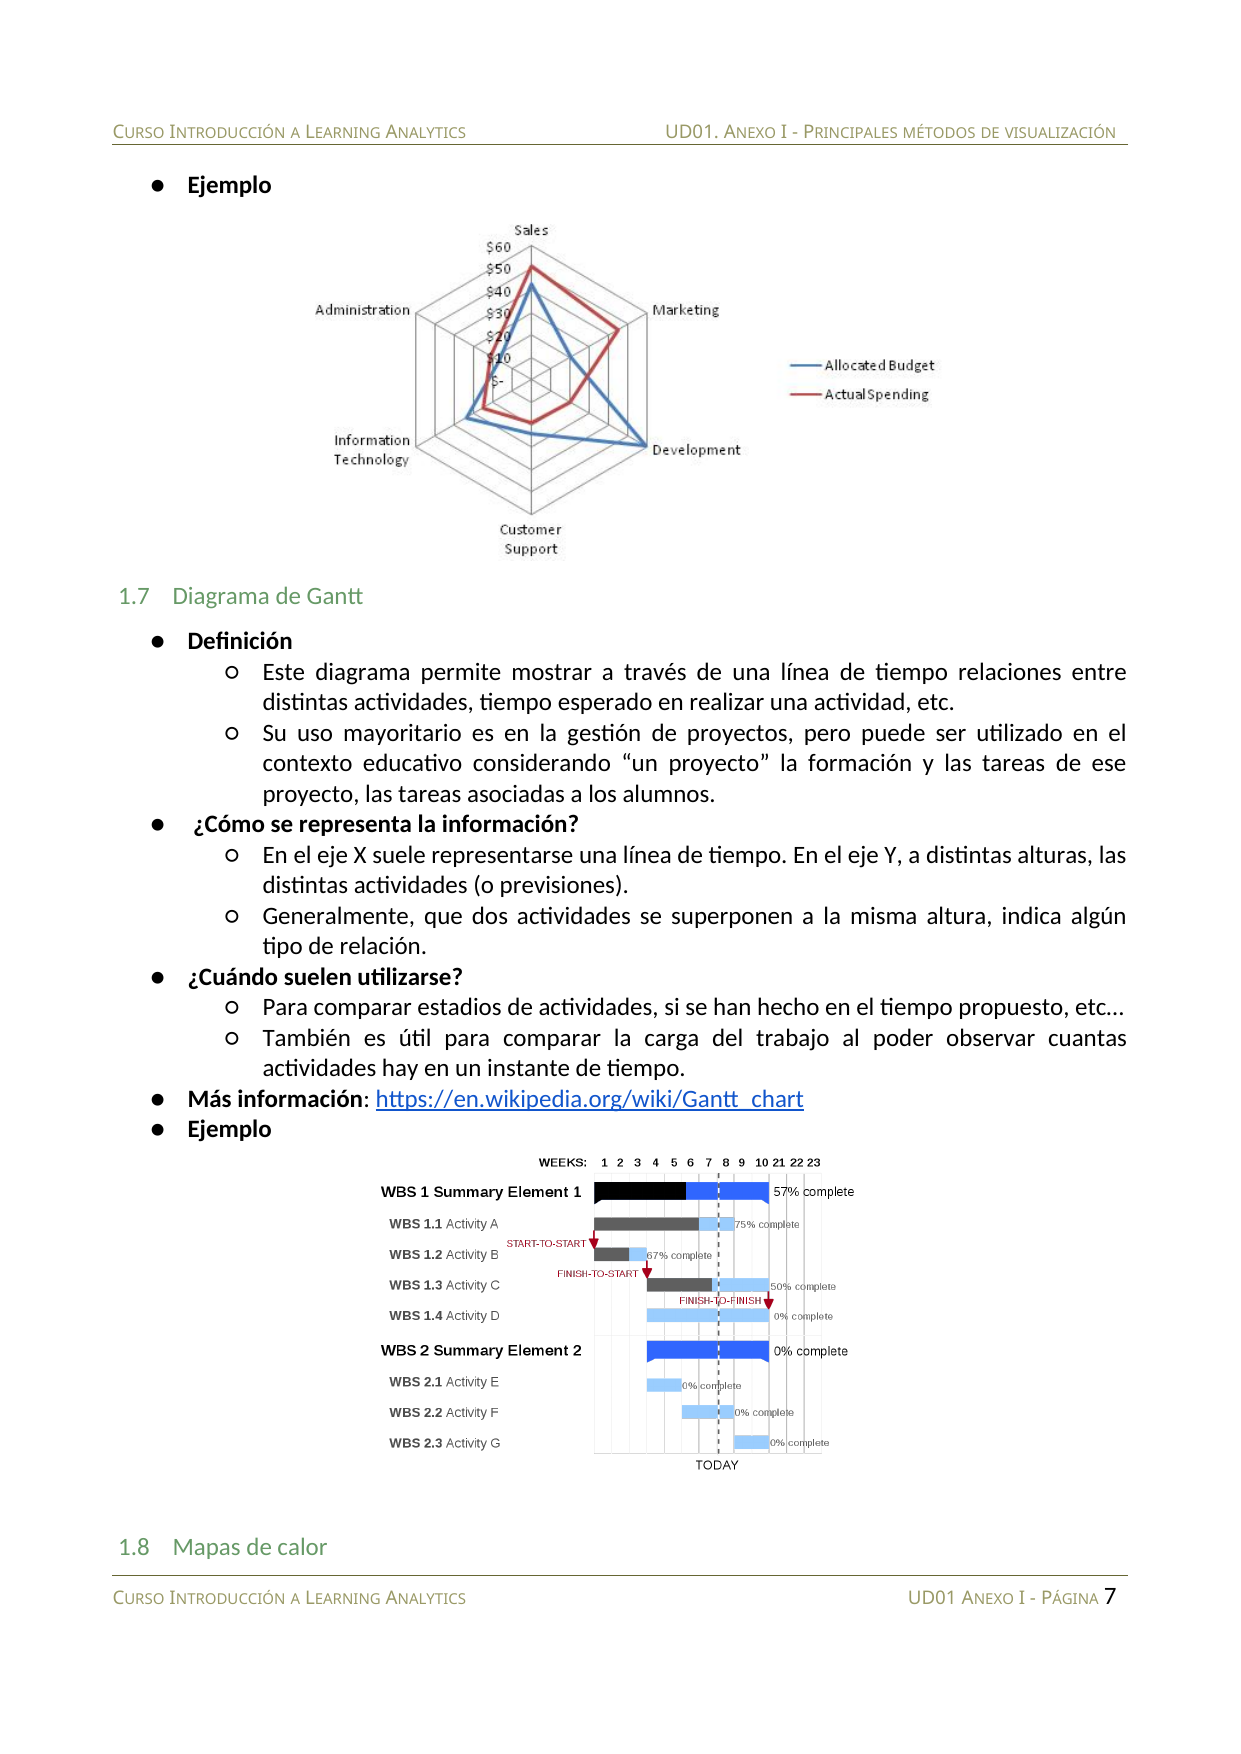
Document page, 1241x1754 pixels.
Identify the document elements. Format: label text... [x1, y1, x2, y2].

picture [296, 206, 944, 561]
list ¿Cuándo suelen utilizarse? [150, 961, 1128, 991]
list También es útil para comparar la carga del trabajo al poder observar cuantas actividades hay en un instante de tiempo. [225, 1022, 1128, 1083]
list Más información: https://en.wikipedia.org/wiki/Gantt_chart [150, 1083, 1128, 1113]
subtitle Mapas de calor [112, 1531, 1128, 1562]
picture [375, 1150, 865, 1476]
list ¿Cómo se representa la información? [150, 808, 1128, 839]
list Ejemplo [150, 1113, 1128, 1144]
list Definición [150, 625, 1128, 656]
list Ejemplo [150, 169, 1128, 199]
list Para comparar estadios de actividades, si se han hecho en el tiempo propuesto, etc… [225, 991, 1128, 1022]
list Su uso mayoritario es en la gestión de proyectos, pero puede ser utilizado en el contexto educativo considerando “un proyecto” la formación y las tareas de ese proyecto, las tareas asociadas a los alumnos. [225, 717, 1128, 808]
list En el eje X suele representarse una línea de tiempo. En el eje Y, a distintas alturas, las distintas actividades (o previsiones). [225, 839, 1128, 900]
list Generalmente, que dos actividades se superponen a la misma altura, indica algún tipo de relación. [225, 900, 1128, 961]
subtitle Diagrama de Gantt [112, 580, 1128, 610]
list Este diagrama permite mostrar a través de una línea de tiempo relaciones entre distintas actividades, tiempo esperado en realizar una actividad, etc. [225, 656, 1128, 717]
